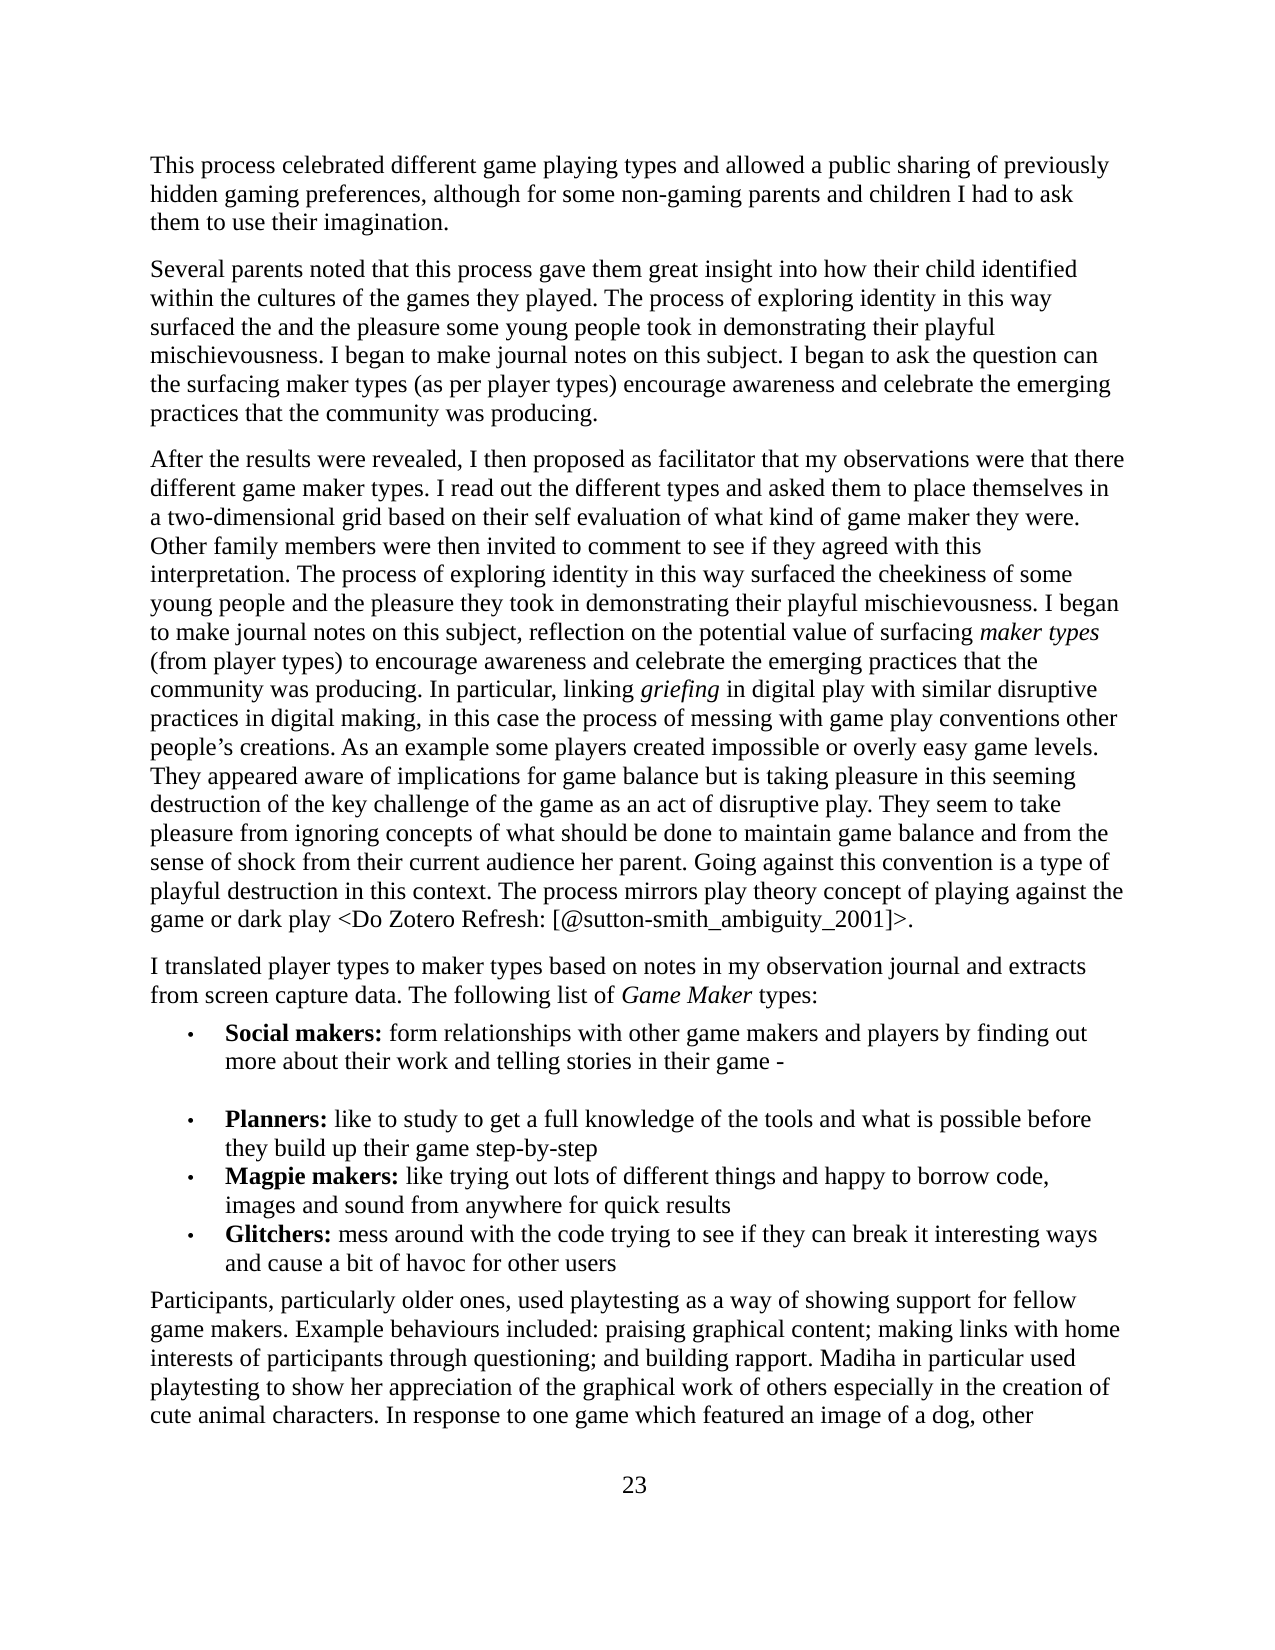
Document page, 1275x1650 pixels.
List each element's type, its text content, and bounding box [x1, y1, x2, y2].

list Magpie makers: like trying out lots of different things and happy to borrow code, images and sound from anywhere for quick results [187, 1161, 1125, 1219]
text I translated player types to maker types based on notes in my observation journal and extracts from screen capture data. The following list of Game Maker types: [150, 951, 1125, 1009]
text After the results were revealed, I then proposed as facilitator that my observations were that there different game maker types. I read out the different types and asked them to place themselves in a two-dimensional grid based on their self evaluation of what kind of game maker they were. Other family members were then invited to comment to see if they agreed with this interpretation. The process of exploring identity in this way surfaced the cheekiness of some young people and the pleasure they took in demonstrating their playful mischievousness. I began to make journal notes on this subject, reflection on the potential value of surfacing maker types (from player types) to encourage awareness and celebrate the emerging practices that the community was producing. In particular, linking griefing in digital play with similar disruptive practices in digital making, in this case the process of messing with game play conventions other people’s creations. As an example some players created impossible or overly easy game levels. They appeared aware of implications for game balance but is taking pleasure in this seeming destruction of the key challenge of the game as an act of disruptive play. They seem to take pleasure from ignoring concepts of what should be done to maintain game balance and from the sense of shock from their current audience her parent. Going against this convention is a type of playful destruction in this context. The process mirrors play theory concept of playing against the game or dark play <Do Zotero Refresh: [@sutton-smith_ambiguity_2001]>. [150, 444, 1125, 933]
text Several parents noted that this process gave them great insight into how their child identified within the cultures of the games they played. The process of exploring identity in this way surfaced the and the pleasure some young people took in demonstrating their playful mischievousness. I began to make journal notes on this subject. I began to ask the question can the surfacing maker types (as per player types) encourage awareness and celebrate the emerging practices that the community was producing. [150, 254, 1125, 427]
list Social makers: form relationships with other game makers and players by finding out more about their work and telling stories in their game - [187, 1018, 1125, 1104]
text Participants, particularly older ones, used playtesting as a way of showing support for fellow game makers. Example behaviours included: praising graphical content; making links with home interests of participants through questioning; and building rapport. Madiha in particular used playtesting to show her appreciation of the graphical work of others especially in the creation of cute animal characters. In response to one game which featured an image of a dog, other [150, 1285, 1125, 1429]
text This process celebrated different game playing types and allowed a public sharing of previously hidden gaming preferences, although for some non-gaming parents and children I had to ask them to use their imagination. [150, 150, 1125, 236]
list Glitchers: mess around with the code trying to see if they can break it interesting ways and cause a bit of havoc for other users [187, 1219, 1125, 1276]
list Planners: like to study to get a full knowledge of the tools and what is possible before they build up their game step-by-step [187, 1104, 1125, 1161]
